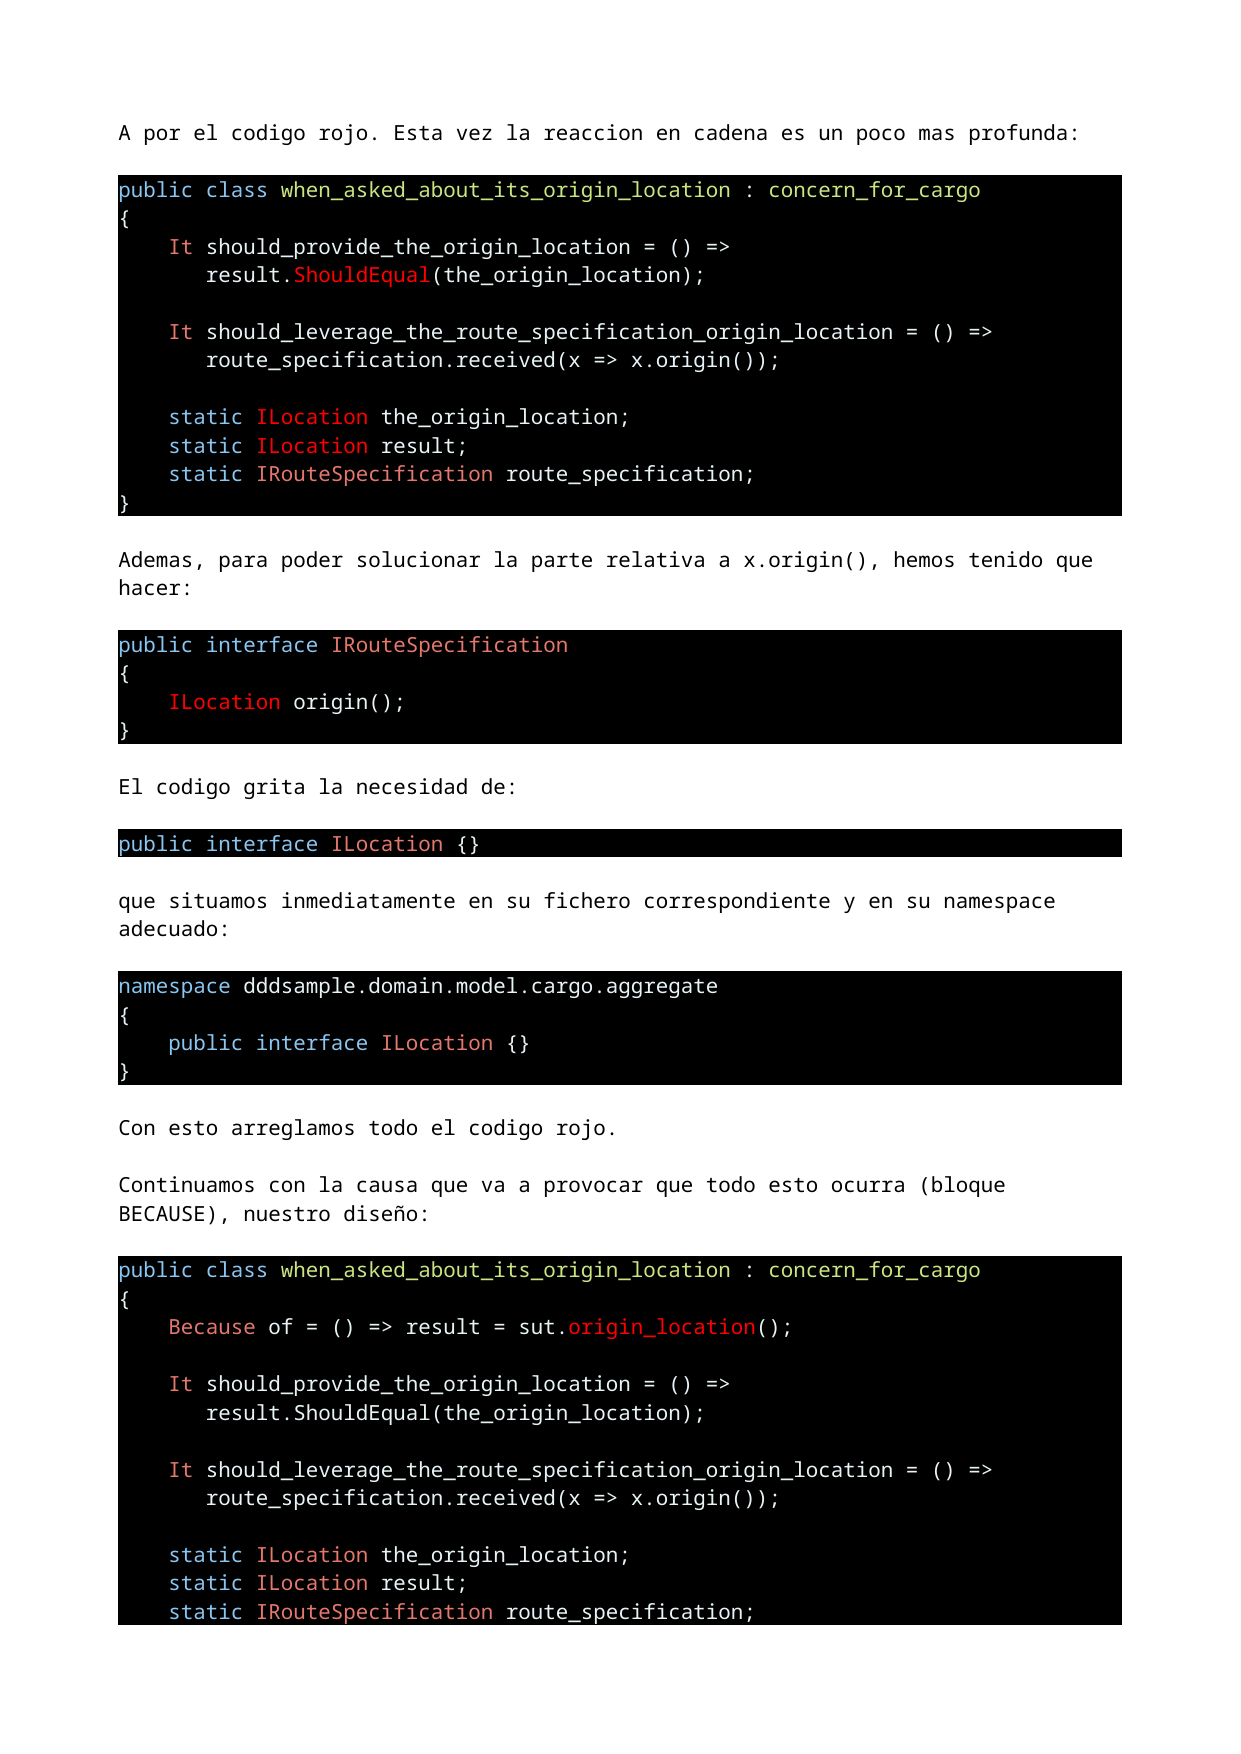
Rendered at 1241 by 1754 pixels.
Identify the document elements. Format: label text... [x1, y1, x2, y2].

text } [118, 715, 1122, 744]
text { [118, 1284, 1122, 1312]
text A por el codigo rojo. Esta vez la reaccion en cadena es un poco mas profunda: [118, 118, 1122, 147]
text namespace dddsample.domain.model.cargo.aggregate [118, 971, 1122, 1000]
text It should_leverage_the_route_specification_origin_location = () => [118, 1455, 1122, 1483]
text It should_leverage_the_route_specification_origin_location = () => [118, 317, 1122, 346]
text public class when_asked_about_its_origin_location : concern_for_cargo [118, 175, 1122, 203]
text route_specification.received(x => x.origin()); [118, 346, 1122, 374]
text static IRouteSpecification route_specification; [118, 1597, 1122, 1625]
text result.ShouldEqual(the_origin_location); [118, 260, 1122, 289]
text Ademas, para poder solucionar la parte relativa a x.origin(), hemos tenido que hacer: [118, 545, 1122, 602]
text static ILocation the_origin_location; [118, 1540, 1122, 1568]
text result.ShouldEqual(the_origin_location); [118, 1398, 1122, 1426]
text static IRouteSpecification route_specification; [118, 459, 1122, 488]
text Because of = () => result = sut.origin_location(); [118, 1312, 1122, 1341]
text static ILocation result; [118, 431, 1122, 459]
text public interface IRouteSpecification [118, 630, 1122, 658]
text It should_provide_the_origin_location = () => [118, 1369, 1122, 1398]
text { [118, 658, 1122, 687]
text ILocation origin(); [118, 687, 1122, 715]
text { [118, 203, 1122, 232]
text Con esto arreglamos todo el codigo rojo. [118, 1113, 1122, 1142]
text public interface ILocation {} [118, 829, 1122, 857]
text route_specification.received(x => x.origin()); [118, 1483, 1122, 1512]
text It should_provide_the_origin_location = () => [118, 232, 1122, 260]
text Continuamos con la causa que va a provocar que todo esto ocurra (bloque BECAUSE), nuestro diseño: [118, 1170, 1122, 1227]
text public class when_asked_about_its_origin_location : concern_for_cargo [118, 1256, 1122, 1284]
text public interface ILocation {} [118, 1028, 1122, 1057]
text { [118, 1000, 1122, 1028]
text static ILocation the_origin_location; [118, 402, 1122, 431]
text } [118, 488, 1122, 516]
text } [118, 1057, 1122, 1085]
text El codigo grita la necesidad de: [118, 772, 1122, 801]
text static ILocation result; [118, 1568, 1122, 1597]
text que situamos inmediatamente en su fichero correspondiente y en su namespace adecuado: [118, 886, 1122, 943]
